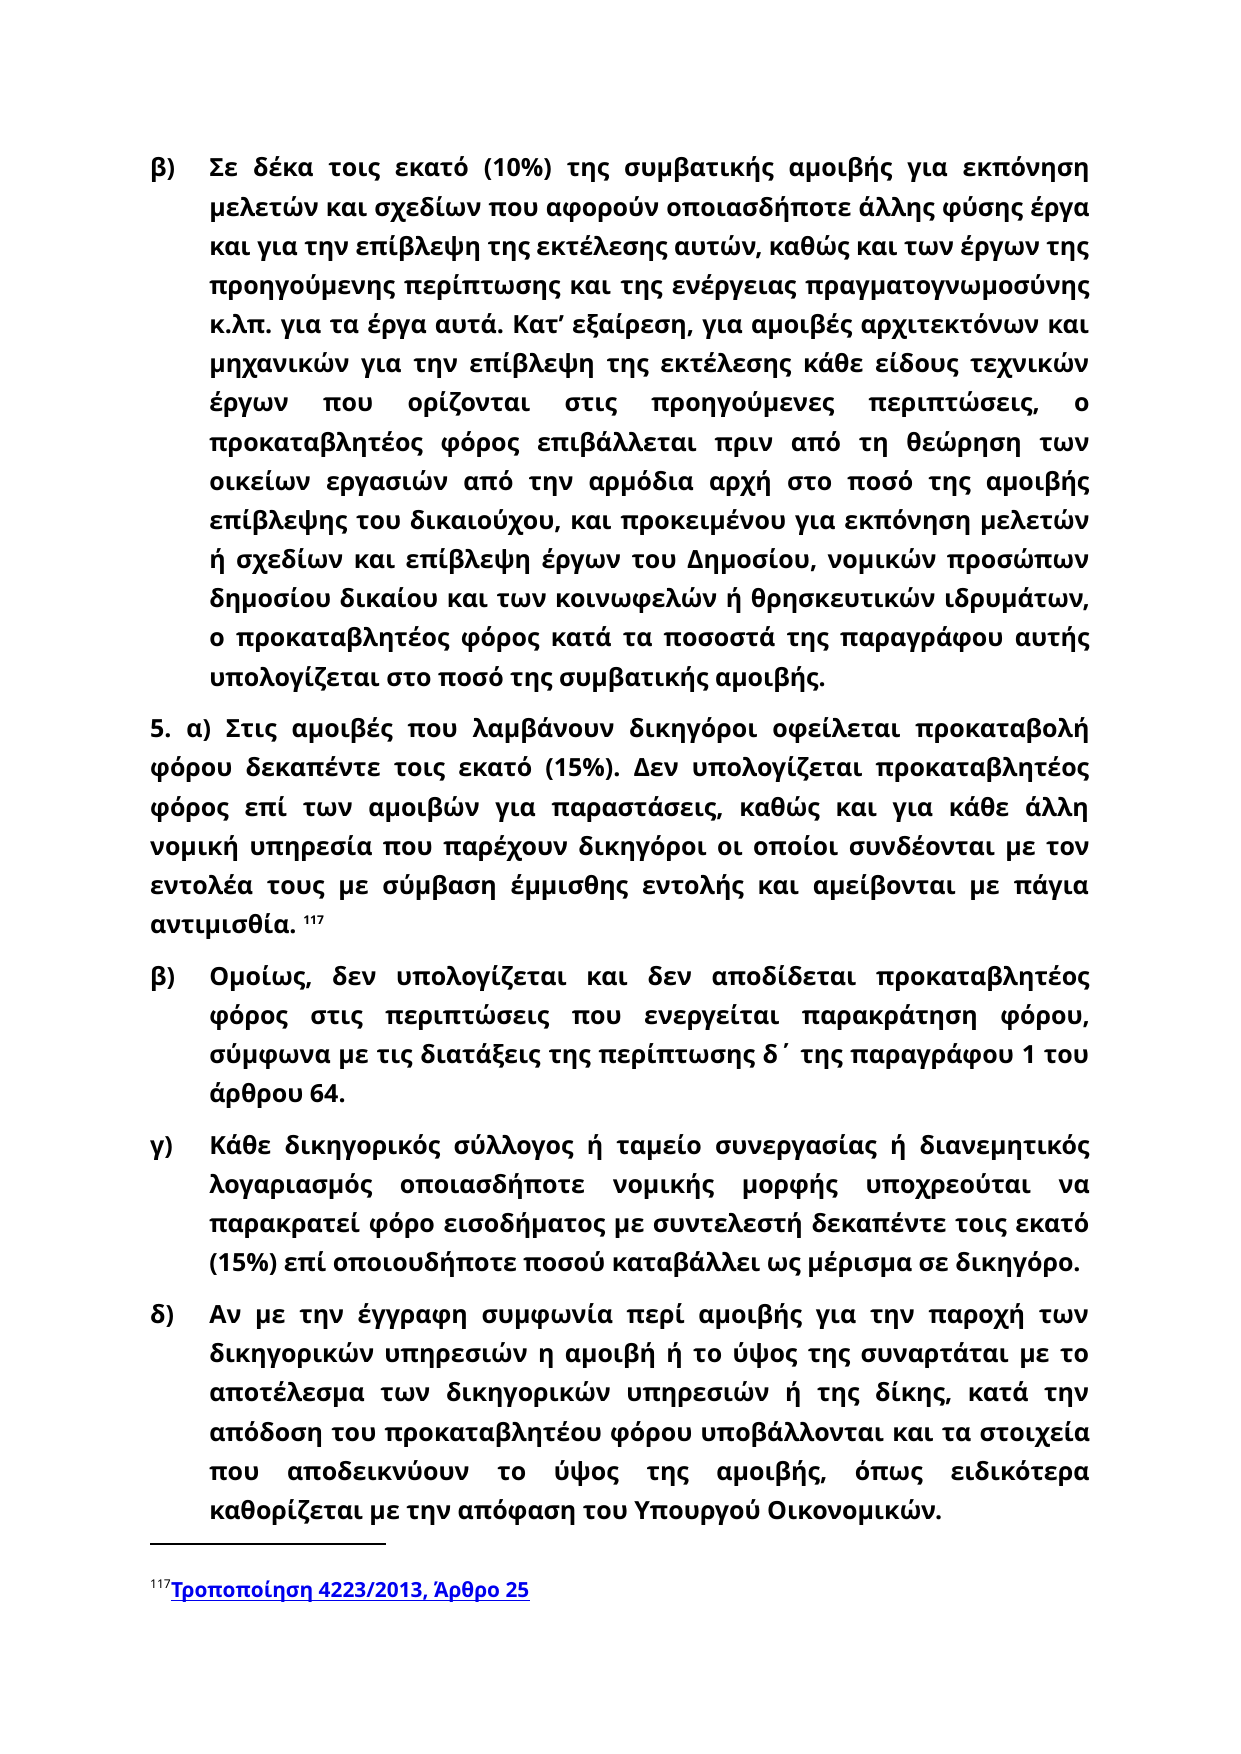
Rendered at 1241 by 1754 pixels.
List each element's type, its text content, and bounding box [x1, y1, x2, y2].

list γ) Κάθε δικηγορικός σύλλογος ή ταμείο συνεργασίας ή διανεμητικός λογαριασμός οποιασδήποτε νομικής μορφής υποχρεούται να παρακρατεί φόρο εισοδήματος με συντελεστή δεκαπέντε τοις εκατό (15%) επί οποιουδήποτε ποσού καταβάλλει ως μέρισμα σε δικηγόρο. [150, 1127, 1090, 1279]
list δ) Αν με την έγγραφη συμφωνία περί αμοιβής για την παροχή των δικηγορικών υπηρεσιών η αμοιβή ή το ύψος της συναρτάται με το αποτέλεσμα των δικηγορικών υπηρεσιών ή της δίκης, κατά την απόδοση του προκαταβλητέου φόρου υποβάλλονται και τα στοιχεία που αποδεικνύουν το ύψος της αμοιβής, όπως ειδικότερα καθορίζεται με την απόφαση του Υπουργού Οικονομικών. [150, 1297, 1090, 1527]
list β) Ομοίως, δεν υπολογίζεται και δεν αποδίδεται προκαταβλητέος φόρος στις περιπτώσεις που ενεργείται παρακράτηση φόρου, σύμφωνα με τις διατάξεις της περίπτωσης δ΄ της παραγράφου 1 του άρθρου 64. [150, 958, 1090, 1110]
text Τροποποίηση 4223/2013, Άρθρο 25 [150, 1576, 1090, 1604]
list β) Σε δέκα τοις εκατό (10%) της συμβατικής αμοιβής για εκπόνηση μελετών και σχεδίων που αφορούν οποιασδήποτε άλλης φύσης έργα και για την επίβλεψη της εκτέλεσης αυτών, καθώς και των έργων της προηγούμενης περίπτωσης και της ενέργειας πραγματογνωμοσύνης κ.λπ. για τα έργα αυτά. Κατ’ εξαίρεση, για αμοιβές αρχιτεκτόνων και μηχανικών για την επίβλεψη της εκτέλεσης κάθε είδους τεχνικών έργων που ορίζονται στις προηγούμενες περιπτώσεις, ο προκαταβλητέος φόρος επιβάλλεται πριν από τη θεώρηση των οικείων εργασιών από την αρμόδια αρχή στο ποσό της αμοιβής επίβλεψης του δικαιούχου, και προκειμένου για εκπόνηση μελετών ή σχεδίων και επίβλεψη έργων του Δημοσίου, νομικών προσώπων δημοσίου δικαίου και των κοινωφελών ή θρησκευτικών ιδρυμάτων, ο προκαταβλητέος φόρος κατά τα ποσοστά της παραγράφου αυτής υπολογίζεται στο ποσό της συμβατικής αμοιβής. [150, 150, 1090, 693]
text 5. α) Στις αμοιβές που λαμβάνουν δικηγόροι οφείλεται προκαταβολή φόρου δεκαπέντε τοις εκατό (15%). Δεν υπολογίζεται προκαταβλητέος φόρος επί των αμοιβών για παραστάσεις, καθώς και για κάθε άλλη νομική υπηρεσία που παρέχουν δικηγόροι οι οποίοι συνδέονται με τον εντολέα τους με σύμβαση έμμισθης εντολής και αμείβονται με πάγια αντιμισθία. [150, 711, 1090, 941]
